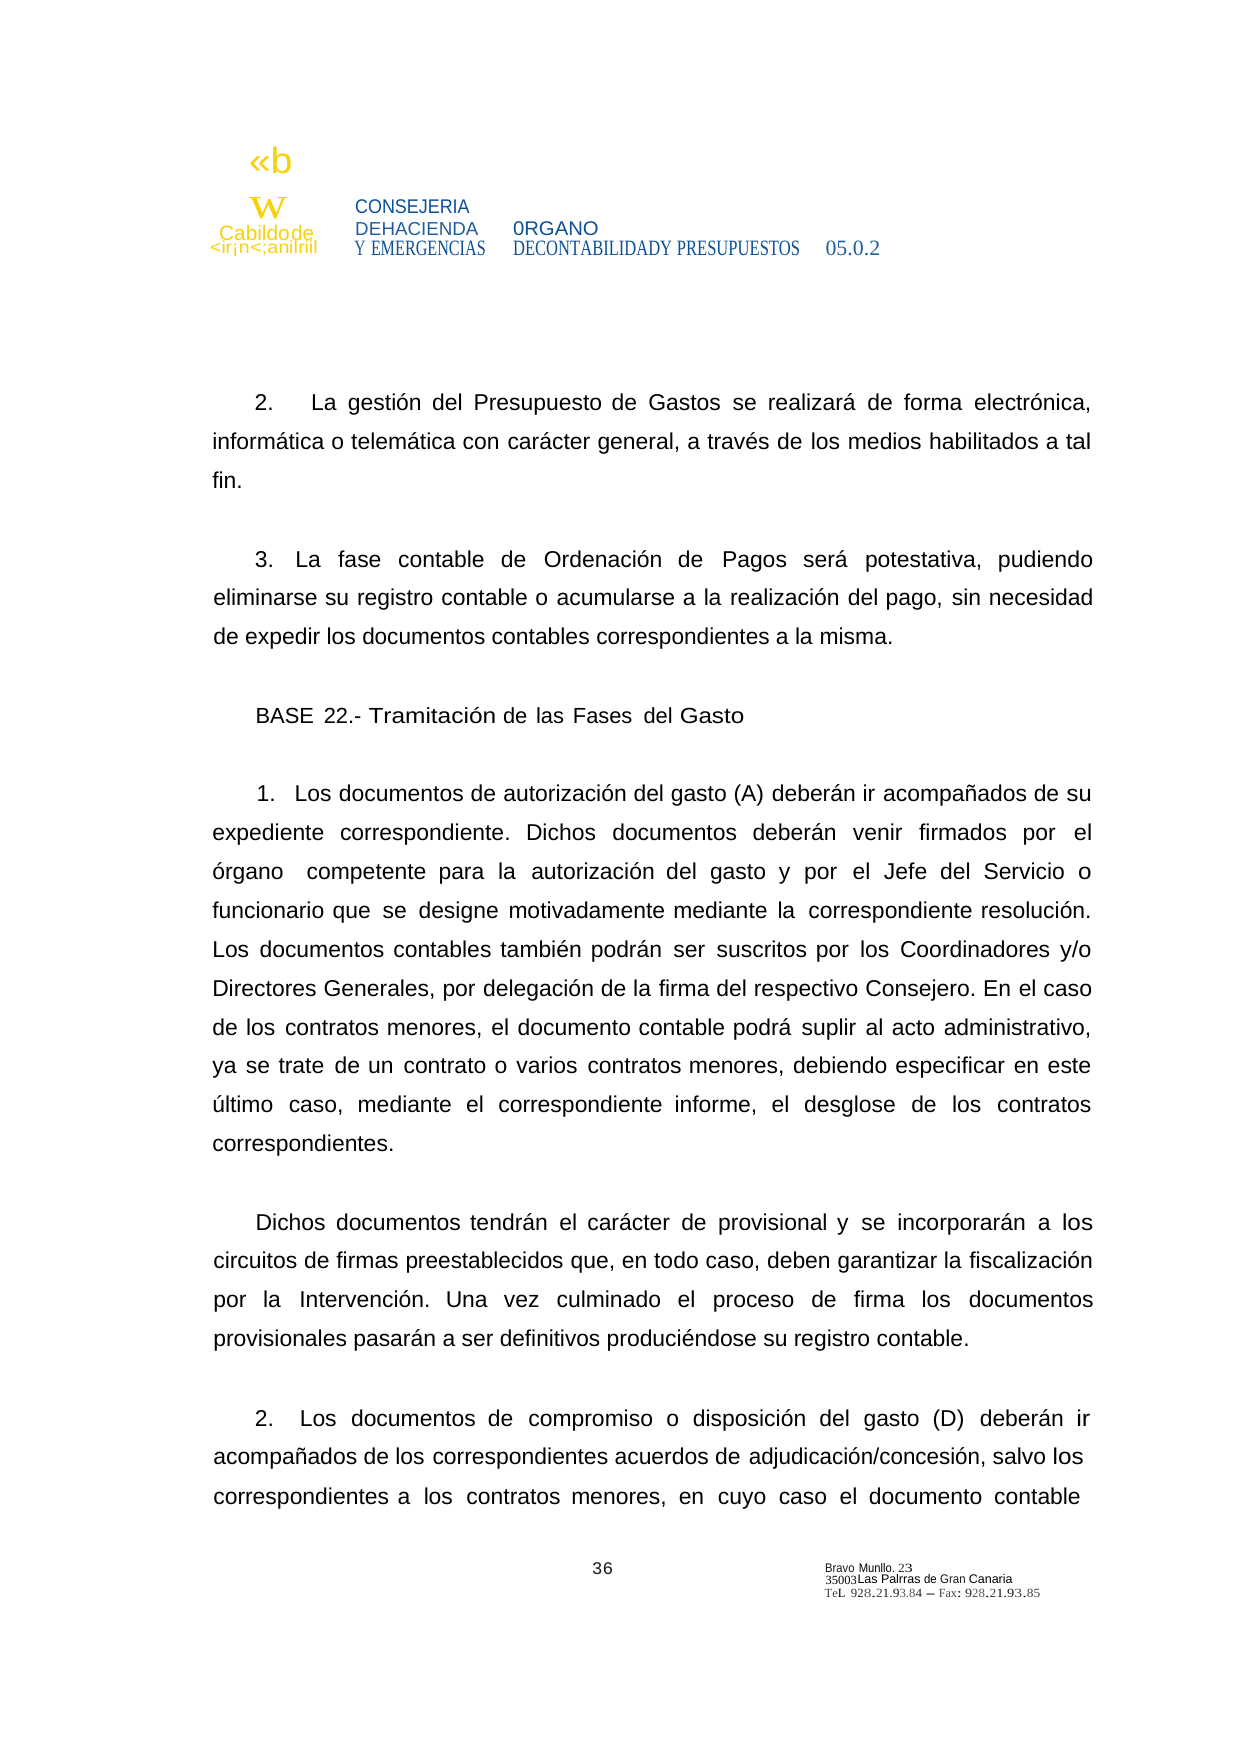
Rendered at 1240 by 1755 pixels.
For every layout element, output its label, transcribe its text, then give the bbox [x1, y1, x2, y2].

text BASE 22.- Tramitación de las Fases del Gasto [255, 703, 1240, 728]
text 3. La fase contable de Ordenación de Pagos será potestativa, pudiendo eliminarse su registro contable o acumularse a la realización del pago, sin necesidad de expedir los documentos contables correspondientes a la misma. [213, 546, 1094, 649]
text correspondientes a los contratos menores, en cuyo caso el documento contable [213, 1482, 1240, 1508]
text 35003Las Palrras de Gran Canaria [825, 1577, 1240, 1587]
text TeL 928.21.93.84 - Fax: 928.21.93.85 [824, 1587, 1240, 1600]
text 2. La gestión del Presupuesto de Gastos se realizará de forma electrónica, informática o telemática con carácter general, a través de los medios habilitados a tal fin. [212, 389, 1092, 493]
text 36 Bravo Munllo. 23 [592, 1559, 1240, 1577]
text 2. Los documentos de compromiso o disposición del gasto (D) deberán ir acompañados de los correspondientes acuerdos de adjudicación/concesión, salvo los [213, 1404, 1091, 1469]
text Dichos documentos tendrán el carácter de provisional y se incorporarán a los circuitos de firmas preestablecidos que, en todo caso, deben garantizar la fiscalización por la Intervención. Una vez culminado el proceso de firma los documentos provisionales pasarán a ser definitivos produciéndose su registro contable. [213, 1208, 1093, 1352]
text 1. Los documentos de autorización del gasto (A) deberán ir acompañados de su expediente correspondiente. Dichos documentos deberán venir firmados por el órgano competente para la autorización del gasto y por el Jefe del Servicio o funcionario que se designe motivadamente mediante la correspondiente resolución. Los documentos contables también podrán ser suscritos por los Coordinadores y/o Directores Generales, por delegación de la firma del respectivo Consejero. En el caso de los contratos menores, el documento contable podrá suplir al acto administrativo, ya se trate de un contrato o varios contratos menores, debiendo especificar en este último caso, mediante el correspondiente informe, el desglose de los contratos correspondientes. [212, 780, 1092, 1157]
